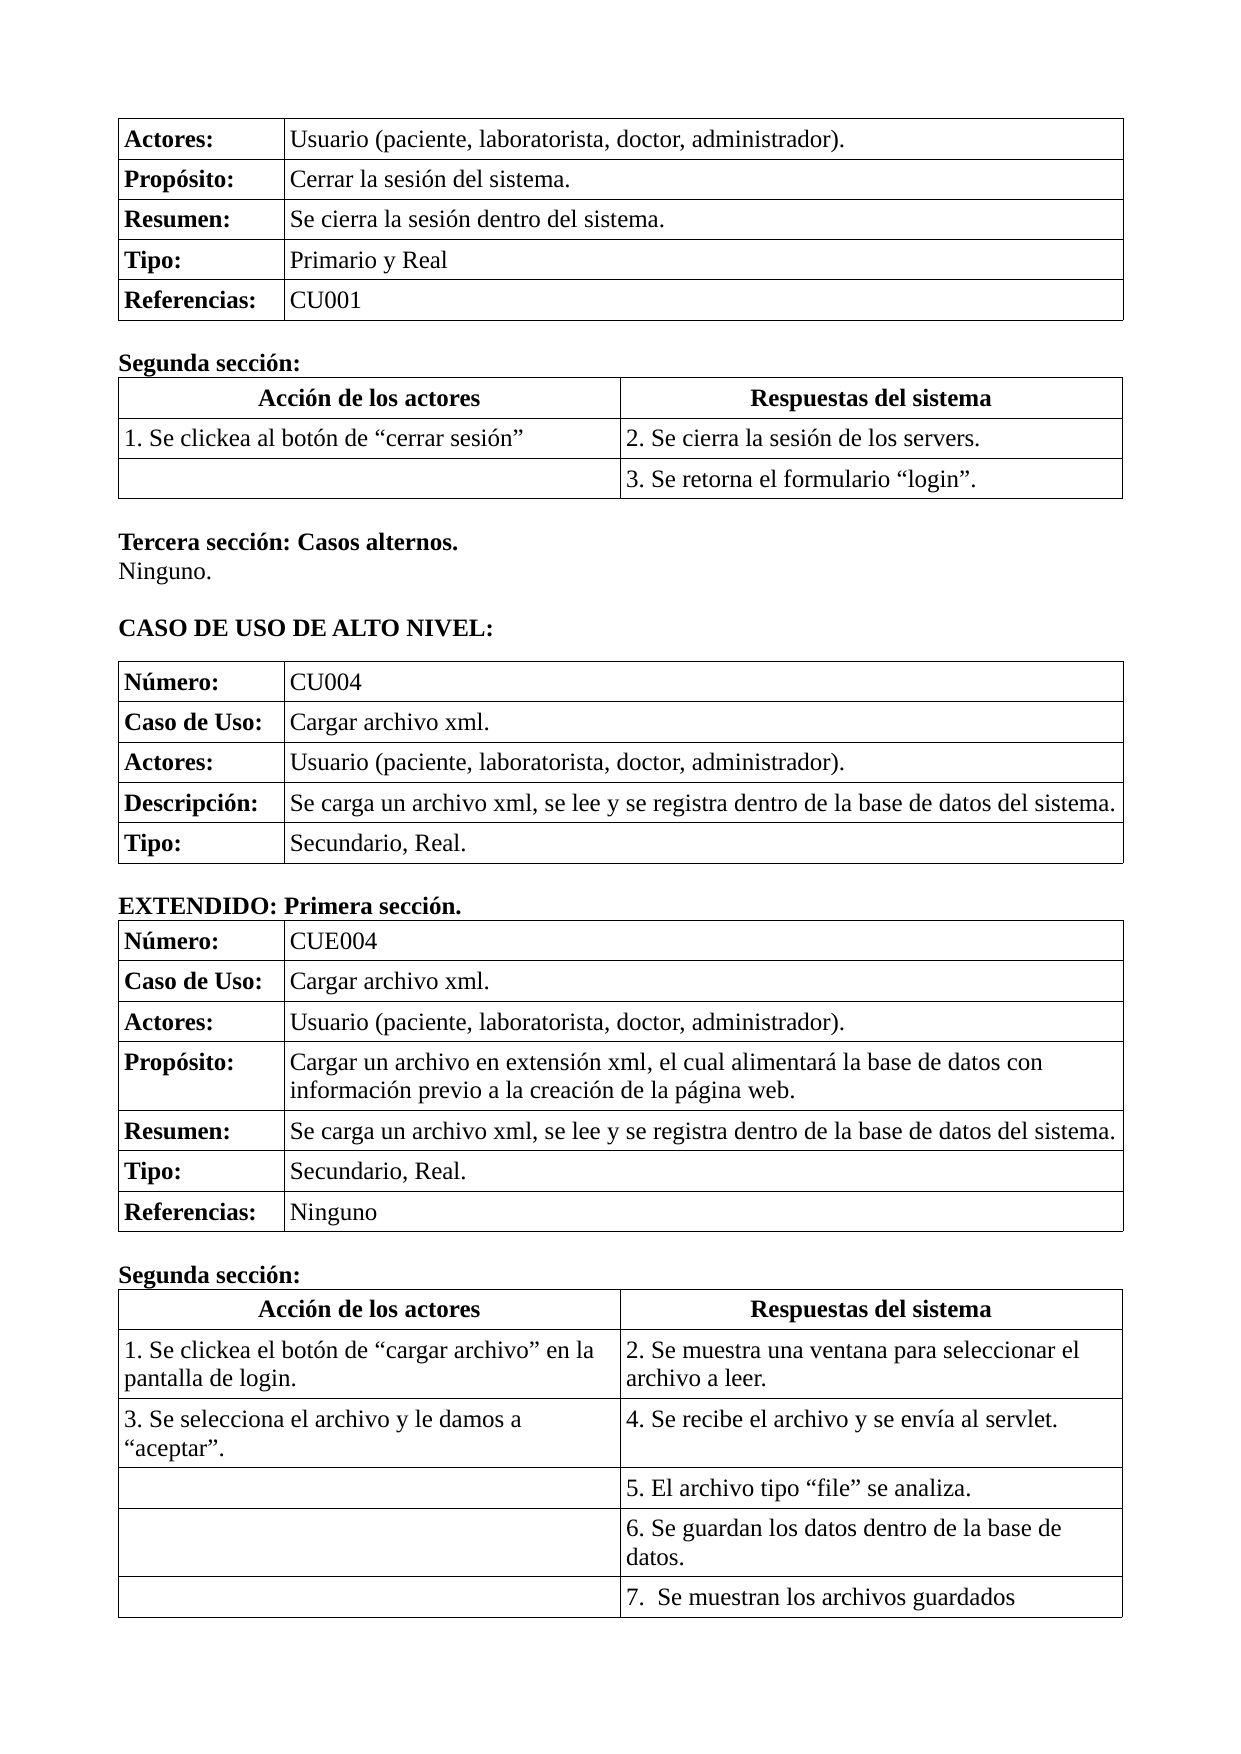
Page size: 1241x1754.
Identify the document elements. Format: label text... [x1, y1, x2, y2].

table_header Respuestas del sistema [621, 1290, 1122, 1329]
table_cell Caso de Uso: [119, 702, 284, 742]
table_cell Cargar archivo xml. [285, 702, 1123, 742]
table_cell Secundario, Real. [285, 823, 1123, 862]
table_cell Actores: [119, 119, 284, 158]
table_cell [119, 1468, 620, 1507]
table_header Acción de los actores [119, 1290, 620, 1329]
table_cell 3. Se selecciona el archivo y le damos a “aceptar”. [119, 1399, 620, 1467]
table_cell 7. Se muestran los archivos guardados [621, 1577, 1122, 1617]
table_cell 5. El archivo tipo “file” se analiza. [621, 1468, 1122, 1507]
table_cell CU001 [285, 280, 1123, 320]
table_cell 1. Se clickea al botón de “cerrar sesión” [119, 419, 620, 458]
table_cell Actores: [119, 1002, 284, 1041]
table_cell Usuario (paciente, laboratorista, doctor, administrador). [285, 119, 1123, 158]
table_header CU004 [285, 662, 1123, 701]
table_cell Tipo: [119, 1151, 284, 1191]
table_cell Se cierra la sesión dentro del sistema. [285, 200, 1123, 239]
table_cell 2. Se cierra la sesión de los servers. [621, 419, 1122, 458]
table_cell 2. Se muestra una ventana para seleccionar el archivo a leer. [621, 1330, 1122, 1398]
table_cell Propósito: [119, 1042, 284, 1110]
table_cell [119, 1577, 620, 1617]
table_cell Usuario (paciente, laboratorista, doctor, administrador). [285, 743, 1123, 782]
table_cell 3. Se retorna el formulario “login”. [621, 459, 1122, 498]
table_cell Cerrar la sesión del sistema. [285, 160, 1123, 199]
text Tercera sección: Casos alternos. [118, 527, 1122, 556]
text Segunda sección: [118, 348, 1122, 377]
table_cell Secundario, Real. [285, 1151, 1123, 1191]
table_cell 4. Se recibe el archivo y se envía al servlet. [621, 1399, 1122, 1467]
table_header Acción de los actores [119, 378, 620, 418]
table_cell Se carga un archivo xml, se lee y se registra dentro de la base de datos del sistema. [285, 1111, 1123, 1150]
table_cell Resumen: [119, 1111, 284, 1150]
table_cell [119, 459, 620, 498]
table_cell Propósito: [119, 160, 284, 199]
table_cell [119, 1509, 620, 1576]
table_cell Referencias: [119, 1192, 284, 1231]
table_cell Descripción: [119, 783, 284, 822]
table_cell 1. Se clickea el botón de “cargar archivo” en la pantalla de login. [119, 1330, 620, 1398]
table_cell Usuario (paciente, laboratorista, doctor, administrador). [285, 1002, 1123, 1041]
table_cell Cargar archivo xml. [285, 961, 1123, 1001]
text Ninguno. [118, 556, 1122, 584]
text CASO DE USO DE ALTO NIVEL: [118, 613, 1122, 642]
table_cell Tipo: [119, 240, 284, 279]
table_cell 6. Se guardan los datos dentro de la base de datos. [621, 1509, 1122, 1576]
table_cell Actores: [119, 743, 284, 782]
table_cell Caso de Uso: [119, 961, 284, 1001]
table_header Respuestas del sistema [621, 378, 1122, 418]
table_cell Tipo: [119, 823, 284, 862]
table_cell Se carga un archivo xml, se lee y se registra dentro de la base de datos del sistema. [285, 783, 1123, 822]
text EXTENDIDO: Primera sección. [118, 891, 1122, 920]
table_header Número: [119, 662, 284, 701]
table_cell Resumen: [119, 200, 284, 239]
table_cell Ninguno [285, 1192, 1123, 1231]
table_cell Cargar un archivo en extensión xml, el cual alimentará la base de datos con información previo a la creación de la página web. [285, 1042, 1123, 1110]
text Segunda sección: [118, 1260, 1122, 1289]
table_header CUE004 [285, 921, 1123, 960]
table_cell Primario y Real [285, 240, 1123, 279]
table_header Número: [119, 921, 284, 960]
table_cell Referencias: [119, 280, 284, 320]
